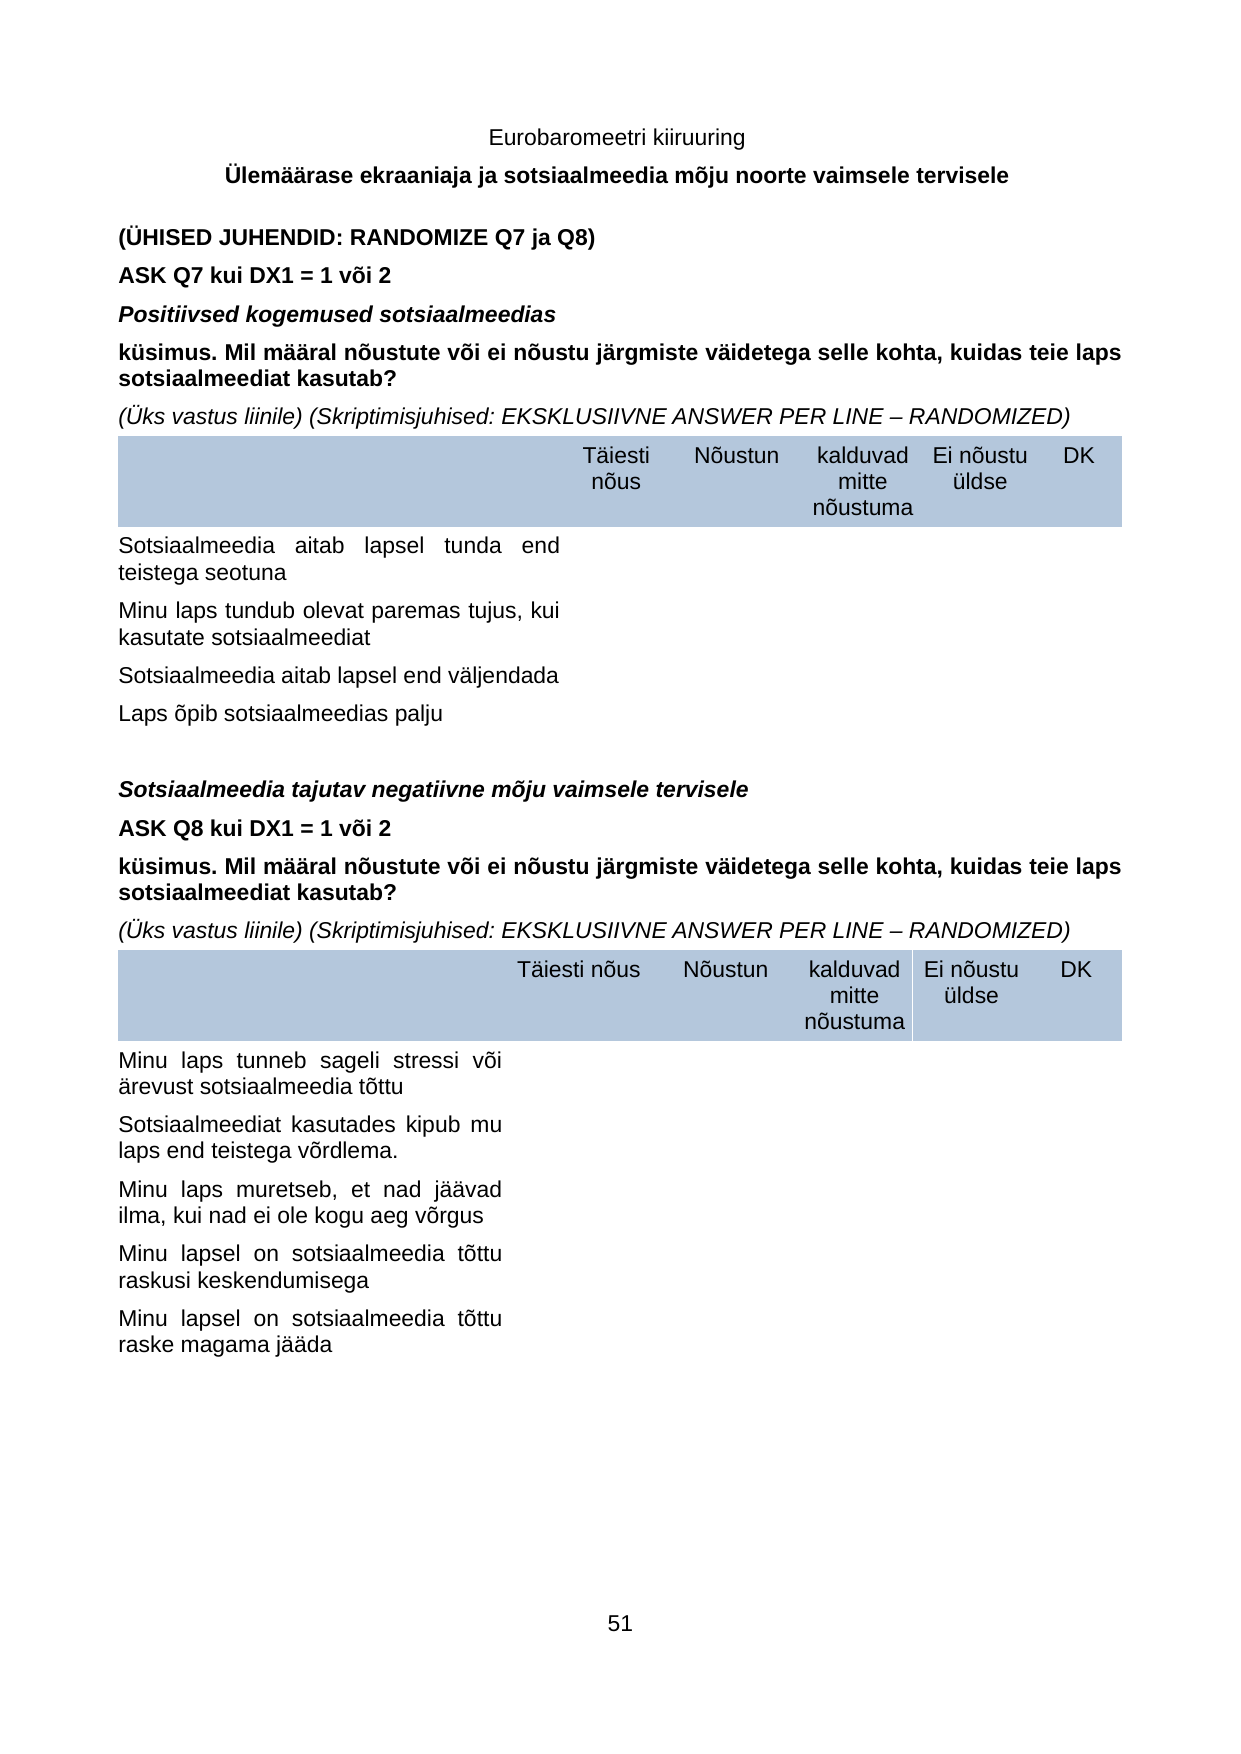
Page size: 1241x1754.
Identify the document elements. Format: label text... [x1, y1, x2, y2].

table_cell [913, 1234, 1030, 1299]
table_header [118, 436, 560, 527]
table_cell [502, 1299, 655, 1363]
table_cell [672, 591, 801, 656]
table_cell [924, 527, 1036, 591]
table_cell Sotsiaalmeedia aitab lapsel tunda end teistega seotuna [118, 527, 560, 591]
table_cell Sotsiaalmeedia aitab lapsel end väljendada [118, 656, 560, 694]
table_cell [1030, 1105, 1122, 1170]
table_cell [1036, 694, 1122, 732]
table_header Ei nõustu üldse [913, 950, 1030, 1041]
table_cell [1030, 1299, 1122, 1363]
table_cell Minu lapsel on sotsiaalmeedia tõttu raske magama jääda [118, 1299, 502, 1363]
text (ÜHISED JUHENDID: RANDOMIZE Q7 ja Q8) [118, 224, 1122, 250]
table_cell [796, 1041, 912, 1105]
table_cell [560, 694, 672, 732]
text küsimus. Mil määral nõustute või ei nõustu järgmiste väidetega selle kohta, kuidas teie laps sotsiaalmeediat kasutab? [118, 853, 1122, 906]
table_cell Minu laps muretseb, et nad jäävad ilma, kui nad ei ole kogu aeg võrgus [118, 1170, 502, 1234]
table_cell [560, 591, 672, 656]
table_header kalduvad mitte nõustuma [796, 950, 912, 1041]
text küsimus. Mil määral nõustute või ei nõustu järgmiste väidetega selle kohta, kuidas teie laps sotsiaalmeediat kasutab? [118, 339, 1122, 391]
table_header Ei nõustu üldse [924, 436, 1036, 527]
text ASK Q8 kui DX1 = 1 või 2 [118, 814, 1122, 841]
table_cell [1036, 591, 1122, 656]
text Sotsiaalmeedia tajutav negatiivne mõju vaimsele tervisele [118, 776, 1122, 803]
table_cell [672, 656, 801, 694]
table_cell [560, 527, 672, 591]
table_cell [801, 656, 924, 694]
table_cell [1036, 527, 1122, 591]
table_cell [502, 1234, 655, 1299]
table_header [118, 950, 502, 1041]
table_cell [655, 1105, 796, 1170]
table_header Nõustun [655, 950, 796, 1041]
table_cell [796, 1105, 912, 1170]
table_header kalduvad mitte nõustuma [801, 436, 924, 527]
table_cell [796, 1299, 912, 1363]
text (Üks vastus liinile) (Skriptimisjuhised: EKSKLUSIIVNE ANSWER PER LINE – RANDOMIZED) [118, 403, 1122, 430]
table_header Täiesti nõus [560, 436, 672, 527]
table_cell Sotsiaalmeediat kasutades kipub mu laps end teistega võrdlema. [118, 1105, 502, 1170]
table_cell [796, 1234, 912, 1299]
table_cell Laps õpib sotsiaalmeedias palju [118, 694, 560, 732]
table_cell [801, 527, 924, 591]
table_cell [924, 694, 1036, 732]
table_cell [502, 1105, 655, 1170]
table_cell [1036, 656, 1122, 694]
text (Üks vastus liinile) (Skriptimisjuhised: EKSKLUSIIVNE ANSWER PER LINE – RANDOMIZED) [118, 917, 1122, 944]
table_cell [924, 656, 1036, 694]
table_cell [801, 694, 924, 732]
table_cell [655, 1170, 796, 1234]
table_cell [801, 591, 924, 656]
table_cell [913, 1170, 1030, 1234]
table_cell [560, 656, 672, 694]
table_cell [655, 1041, 796, 1105]
text Positiivsed kogemused sotsiaalmeedias [118, 301, 1122, 327]
table_cell [924, 591, 1036, 656]
table_cell [1030, 1170, 1122, 1234]
table_cell Minu lapsel on sotsiaalmeedia tõttu raskusi keskendumisega [118, 1234, 502, 1299]
table_cell [672, 694, 801, 732]
table_cell [1030, 1234, 1122, 1299]
table_cell [913, 1105, 1030, 1170]
table_cell [913, 1299, 1030, 1363]
table_cell Minu laps tundub olevat paremas tujus, kui kasutate sotsiaalmeediat [118, 591, 560, 656]
table_cell [655, 1299, 796, 1363]
table_header Täiesti nõus [502, 950, 655, 1041]
table_header Nõustun [672, 436, 801, 527]
table_cell [502, 1170, 655, 1234]
table_cell [672, 527, 801, 591]
table_cell [913, 1041, 1030, 1105]
table_header DK [1036, 436, 1122, 527]
text ASK Q7 kui DX1 = 1 või 2 [118, 262, 1122, 289]
table_header DK [1030, 950, 1122, 1041]
table_cell [1030, 1041, 1122, 1105]
table_cell [655, 1234, 796, 1299]
table_cell Minu laps tunneb sageli stressi või ärevust sotsiaalmeedia tõttu [118, 1041, 502, 1105]
table_cell [502, 1041, 655, 1105]
table_cell [796, 1170, 912, 1234]
